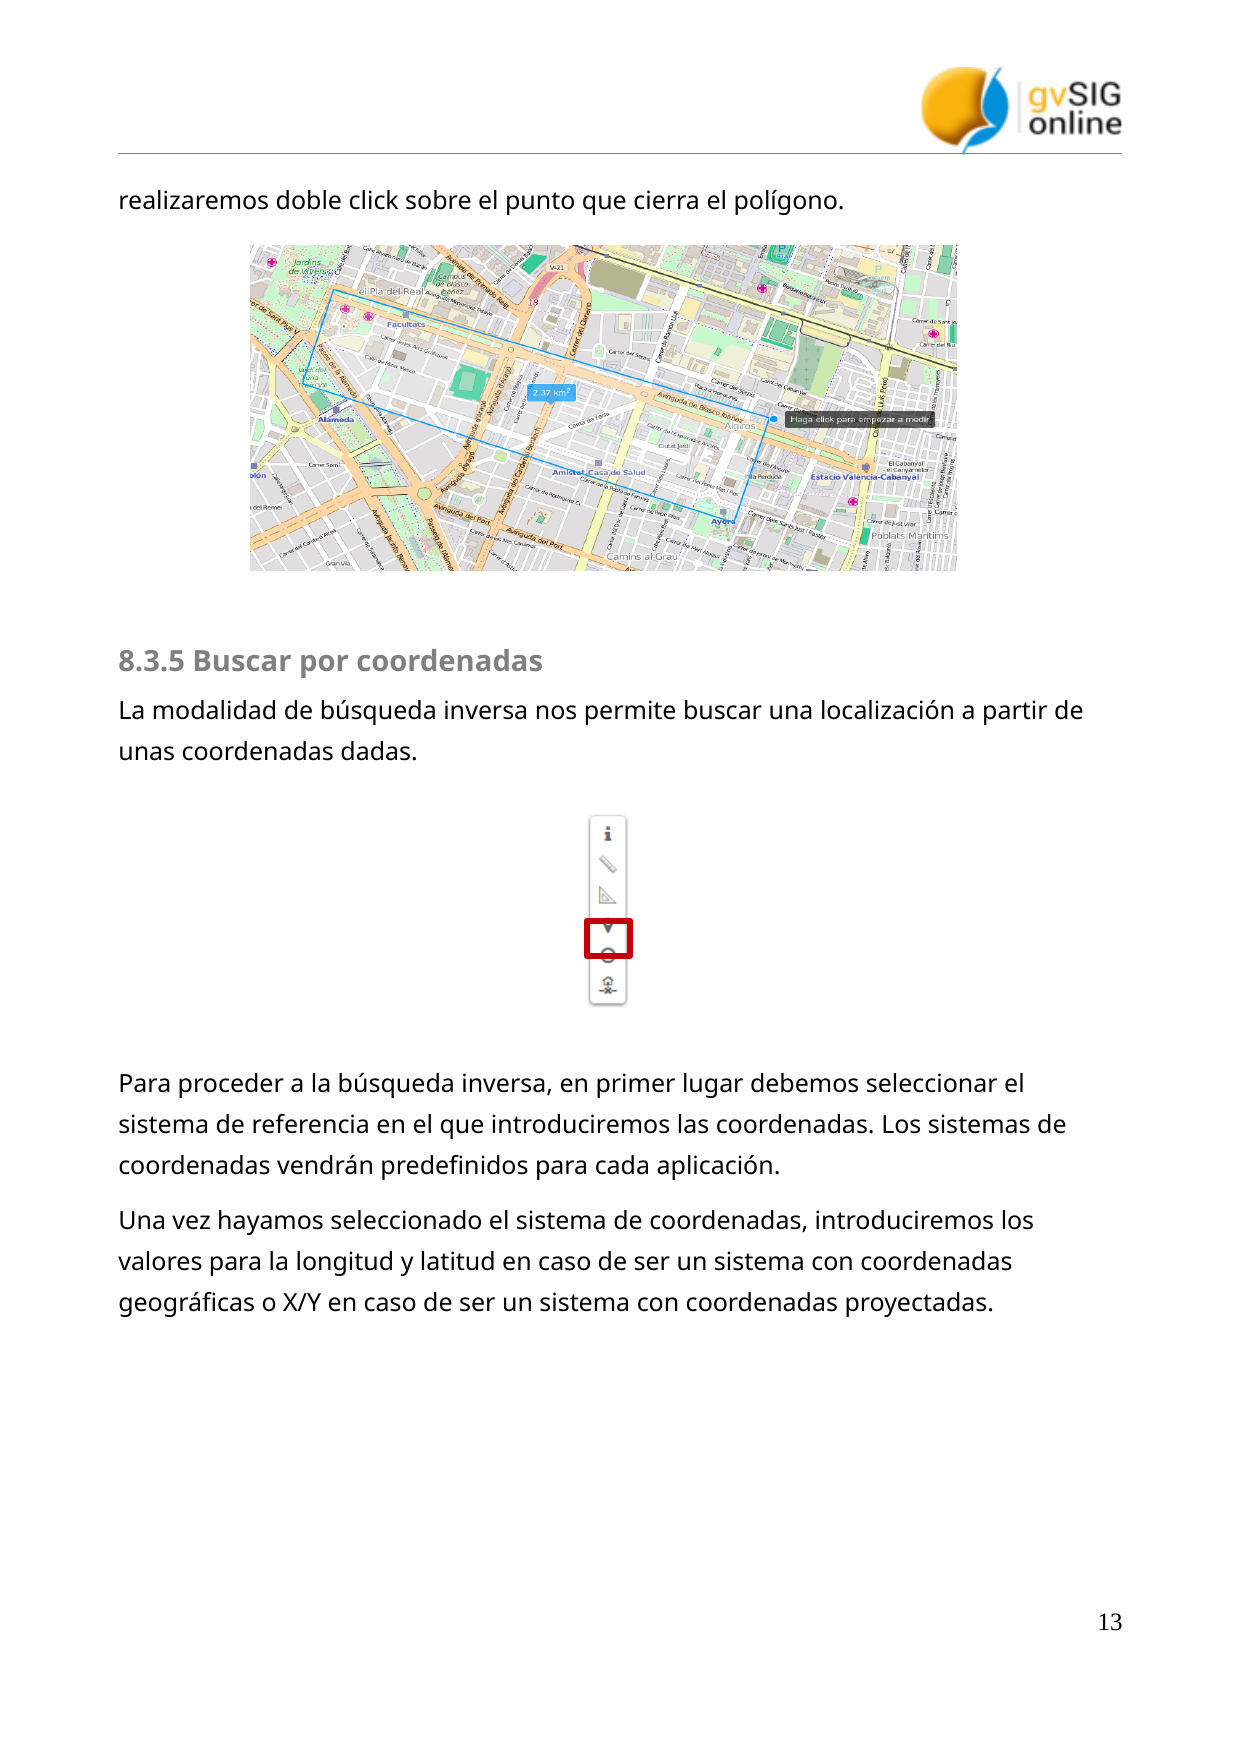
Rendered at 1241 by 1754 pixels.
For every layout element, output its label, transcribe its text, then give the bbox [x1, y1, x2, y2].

text realizaremos doble click sobre el punto que cierra el polígono. [118, 182, 1122, 216]
picture [586, 959, 631, 1009]
picture [250, 245, 958, 571]
picture [921, 67, 1122, 155]
text La modalidad de búsqueda inversa nos permite buscar una localización a partir de unas coordenadas dadas. [118, 692, 1122, 767]
text Para proceder a la búsqueda inversa, en primer lugar debemos seleccionar el sistema de referencia en el que introduciremos las coordenadas. Los sistemas de coordenadas vendrán predefinidos para cada aplicación. [118, 1066, 1122, 1181]
text Una vez hayamos seleccionado el sistema de coordenadas, introduciremos los valores para la longitud y latitud en caso de ser un sistema con coordenadas geográficas o X/Y en caso de ser un sistema con coordenadas proyectadas. [118, 1203, 1122, 1318]
picture [586, 814, 631, 918]
subtitle 8.3.5 Buscar por coordenadas [118, 640, 1122, 680]
picture [590, 924, 627, 953]
